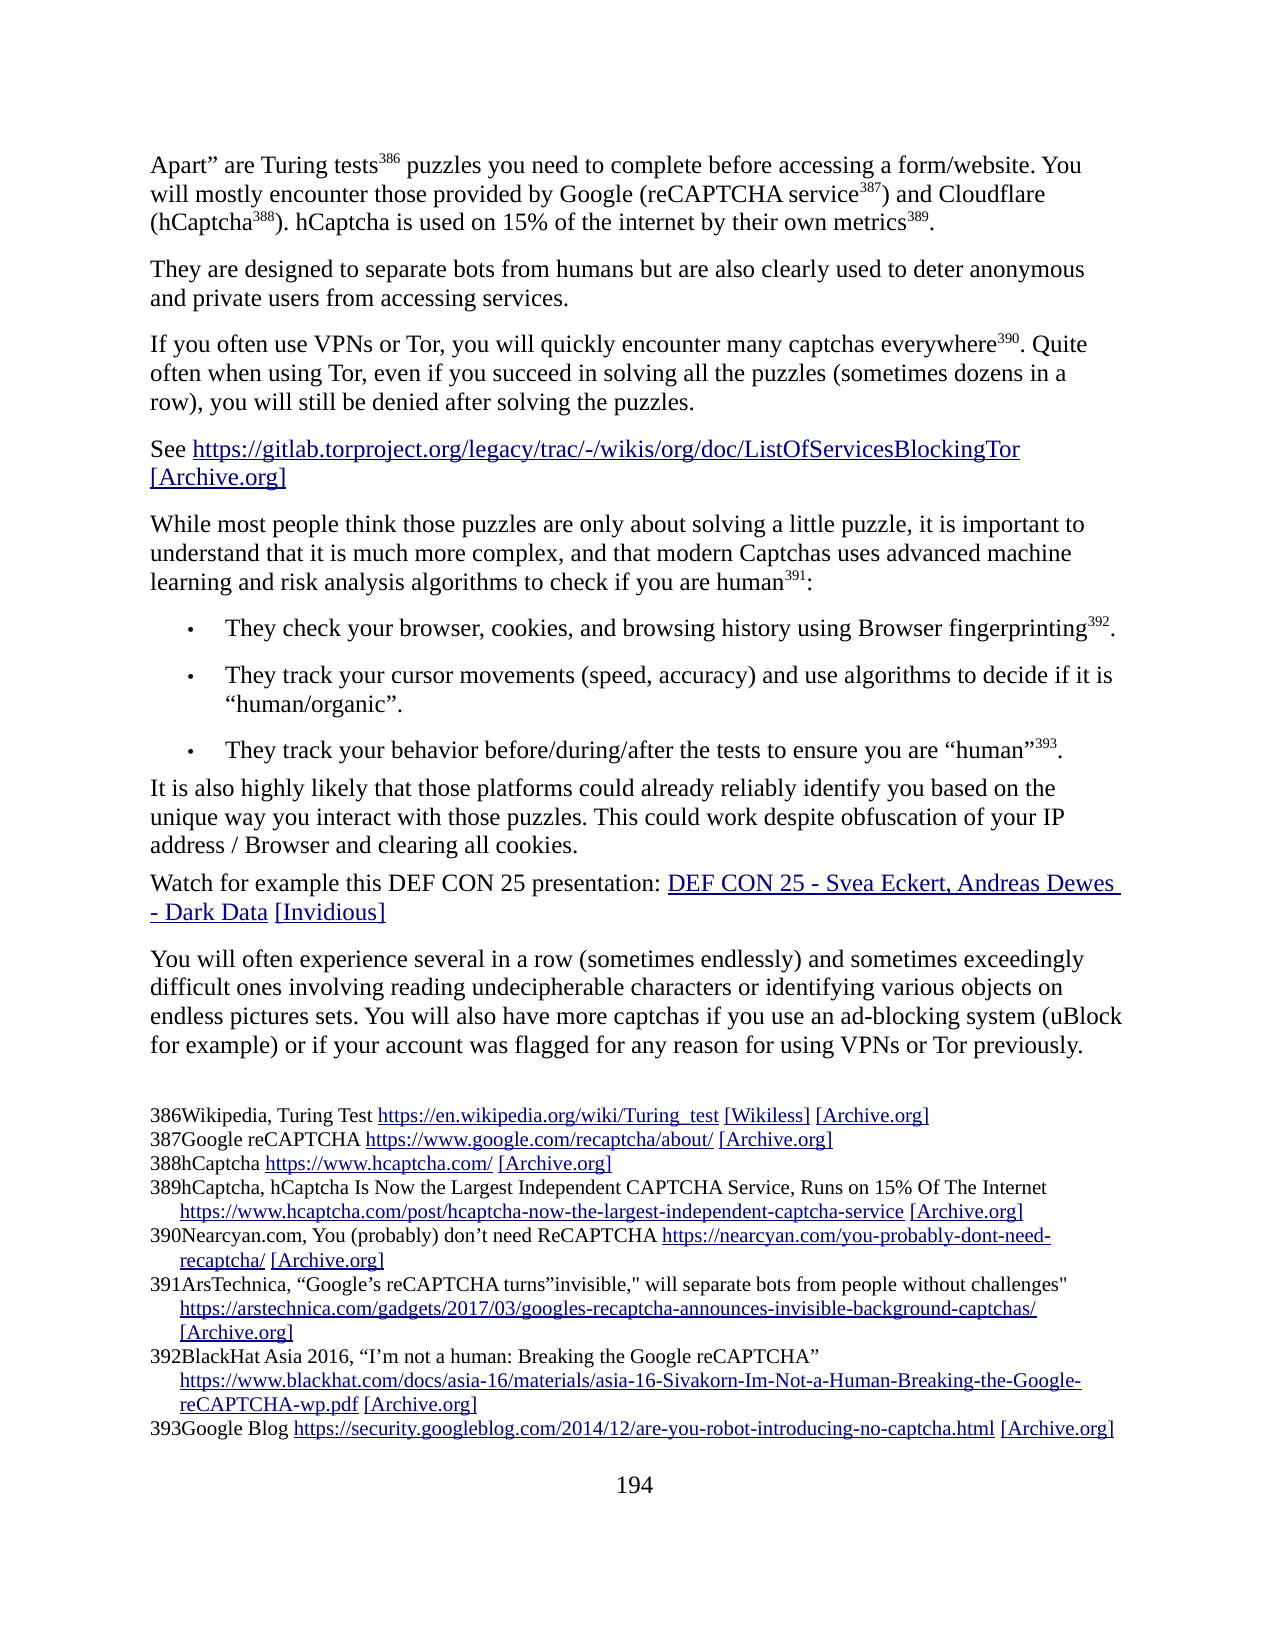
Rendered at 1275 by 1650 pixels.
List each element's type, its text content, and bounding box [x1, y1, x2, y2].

text It is also highly likely that those platforms could already reliably identify you based on the unique way you interact with those puzzles. This could work despite obfuscation of your IP address / Browser and clearing all cookies. [150, 773, 1125, 859]
text Apart” are Turing tests puzzles you need to complete before accessing a form/website. You will mostly encounter those provided by Google (reCAPTCHA service) and Cloudflare (hCaptcha). hCaptcha is used on 15% of the internet by their own metrics. [150, 150, 1125, 236]
text While most people think those puzzles are only about solving a little puzzle, it is important to understand that it is much more complex, and that modern Captchas uses advanced machine learning and risk analysis algorithms to check if you are human: [150, 509, 1125, 595]
list They track your cursor movements (speed, accuracy) and use algorithms to decide if it is “human/organic”. [187, 660, 1125, 717]
text If you often use VPNs or Tor, you will quickly encounter many captchas everywhere. Quite often when using Tor, even if you succeed in solving all the puzzles (sometimes dozens in a row), you will still be denied after solving the puzzles. [150, 329, 1125, 416]
text Watch for example this DEF CON 25 presentation: DEF CON 25 - Svea Eckert, Andreas Dewes - Dark Data [Invidious] [150, 868, 1125, 926]
text You will often experience several in a row (sometimes endlessly) and sometimes exceedingly difficult ones involving reading undecipherable characters or identifying various objects on endless pictures sets. You will also have more captchas if you use an ad-blocking system (uBlock for example) or if your account was flagged for any reason for using VPNs or Tor previously. [150, 944, 1125, 1059]
text See https://gitlab.torproject.org/legacy/trac/-/wikis/org/doc/ListOfServicesBlockingTor [Archive.org] [150, 434, 1125, 491]
list They check your browser, cookies, and browsing history using Browser fingerprinting. [187, 613, 1125, 642]
list Google Blog https://security.googleblog.com/2014/12/are-you-robot-introducing-no-captcha.html [Archive.org] [150, 1416, 1125, 1440]
text They are designed to separate bots from humans but are also clearly used to deter anonymous and private users from accessing services. [150, 254, 1125, 312]
list BlackHat Asia 2016, “I’m not a human: Breaking the Google reCAPTCHA” https://www.blackhat.com/docs/asia-16/materials/asia-16-Sivakorn-Im-Not-a-Human-Breaking-the-Google-reCAPTCHA-wp.pdf [Archive.org] [150, 1344, 1125, 1416]
text hCaptcha, hCaptcha Is Now the Largest Independent CAPTCHA Service, Runs on 15% Of The Internet https://www.hcaptcha.com/post/hcaptcha-now-the-largest-independent-captcha-service [Archive.org] [150, 1175, 1125, 1223]
text Nearcyan.com, You (probably) don’t need ReCAPTCHA https://nearcyan.com/you-probably-dont-need-recaptcha/ [Archive.org] [150, 1223, 1125, 1272]
text Google reCAPTCHA https://www.google.com/recaptcha/about/ [Archive.org] [150, 1127, 1125, 1151]
text ArsTechnica, “Google’s reCAPTCHA turns”invisible," will separate bots from people without challenges" https://arstechnica.com/gadgets/2017/03/googles-recaptcha-announces-invisible-background-captchas/ [Archive.org] [150, 1272, 1125, 1344]
text Wikipedia, Turing Test https://en.wikipedia.org/wiki/Turing_test [Wikiless] [Archive.org] [150, 1103, 1125, 1127]
text hCaptcha https://www.hcaptcha.com/ [Archive.org] [150, 1151, 1125, 1175]
list They track your behavior before/during/after the tests to ensure you are “human”. [187, 735, 1125, 764]
